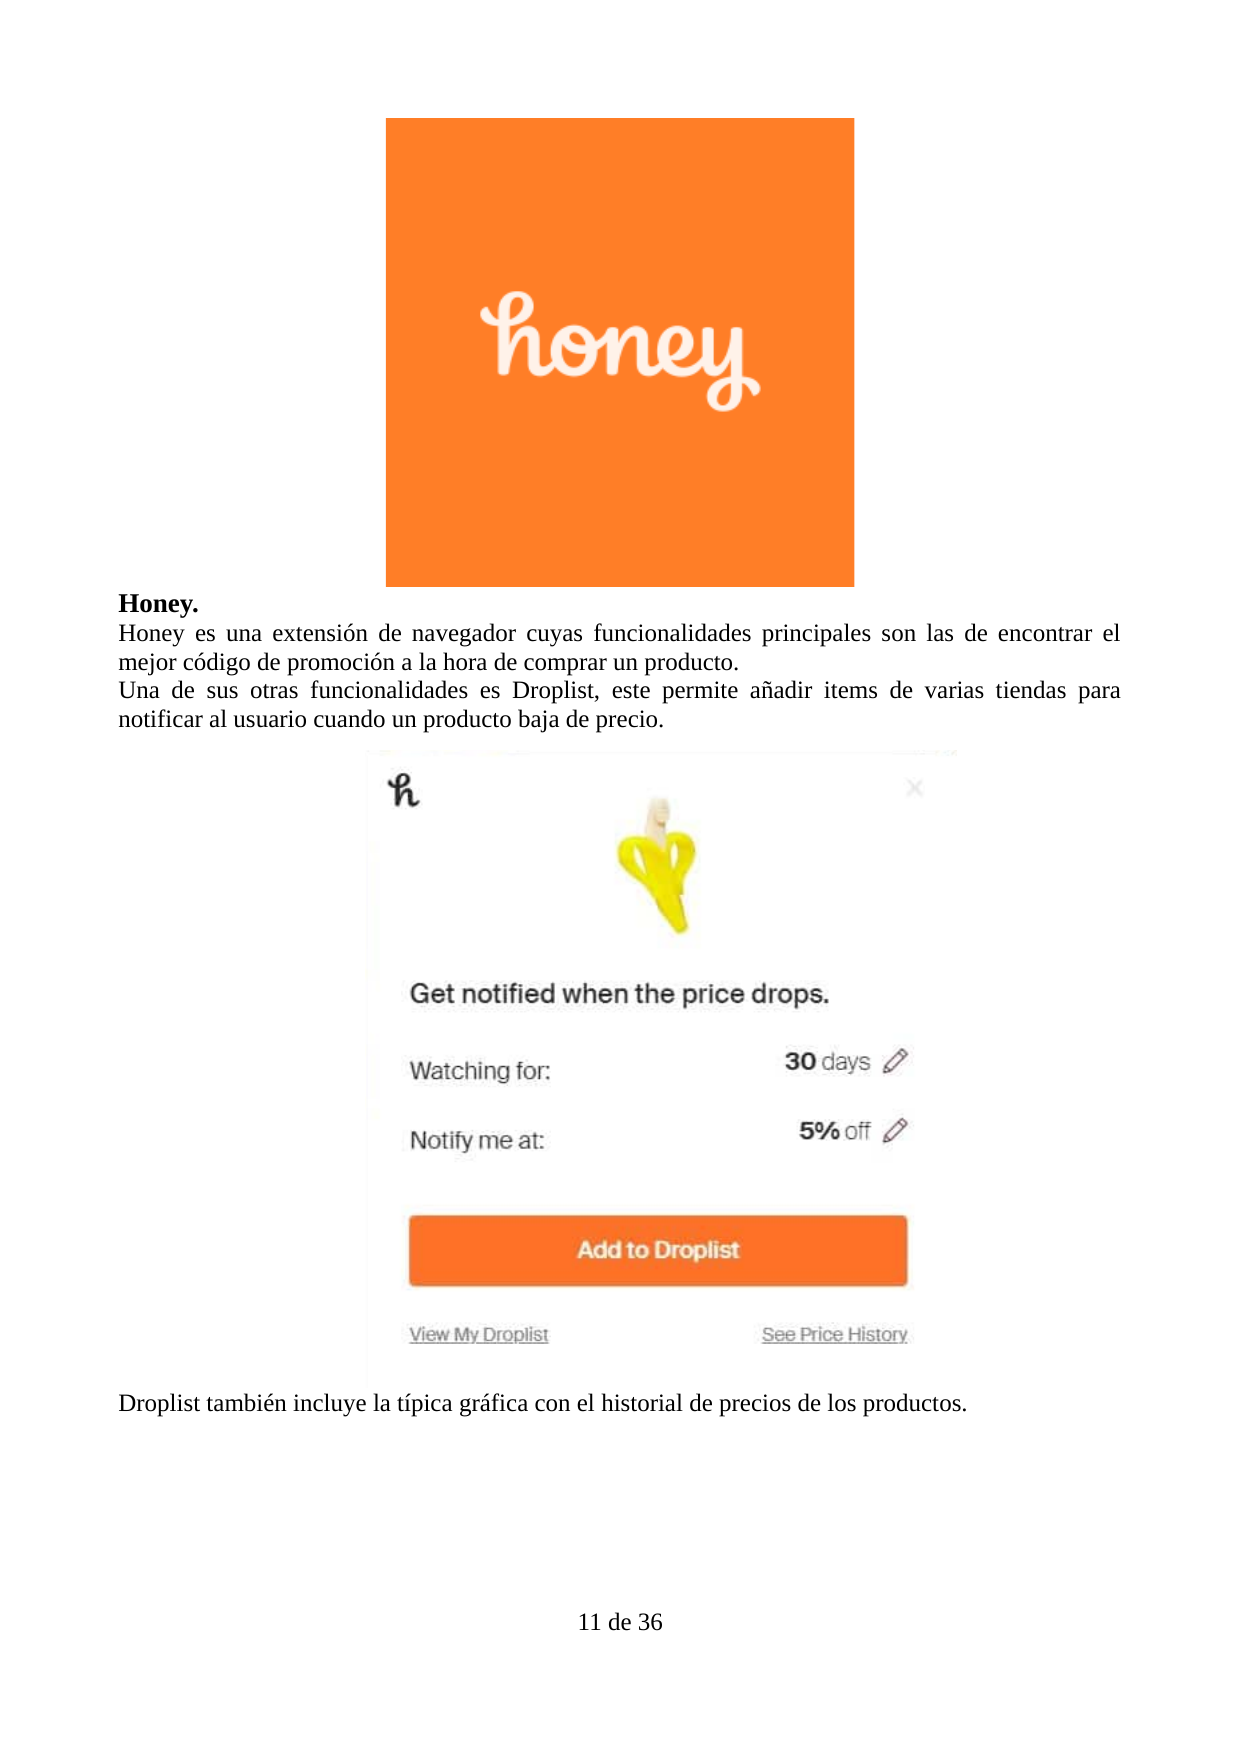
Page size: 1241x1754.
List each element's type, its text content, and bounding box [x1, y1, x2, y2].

text Droplist también incluye la típica gráfica con el historial de precios de los productos. [118, 1304, 1122, 1417]
text Una de sus otras funcionalidades es Droplist, este permite añadir items de varias tiendas para notificar al usuario cuando un producto baja de precio. [118, 676, 1122, 733]
picture [385, 118, 855, 587]
text Honey. [118, 587, 1122, 618]
picture [365, 750, 957, 1388]
text Honey es una extensión de navegador cuyas funcionalidades principales son las de encontrar el mejor código de promoción a la hora de comprar un producto. [118, 618, 1122, 676]
